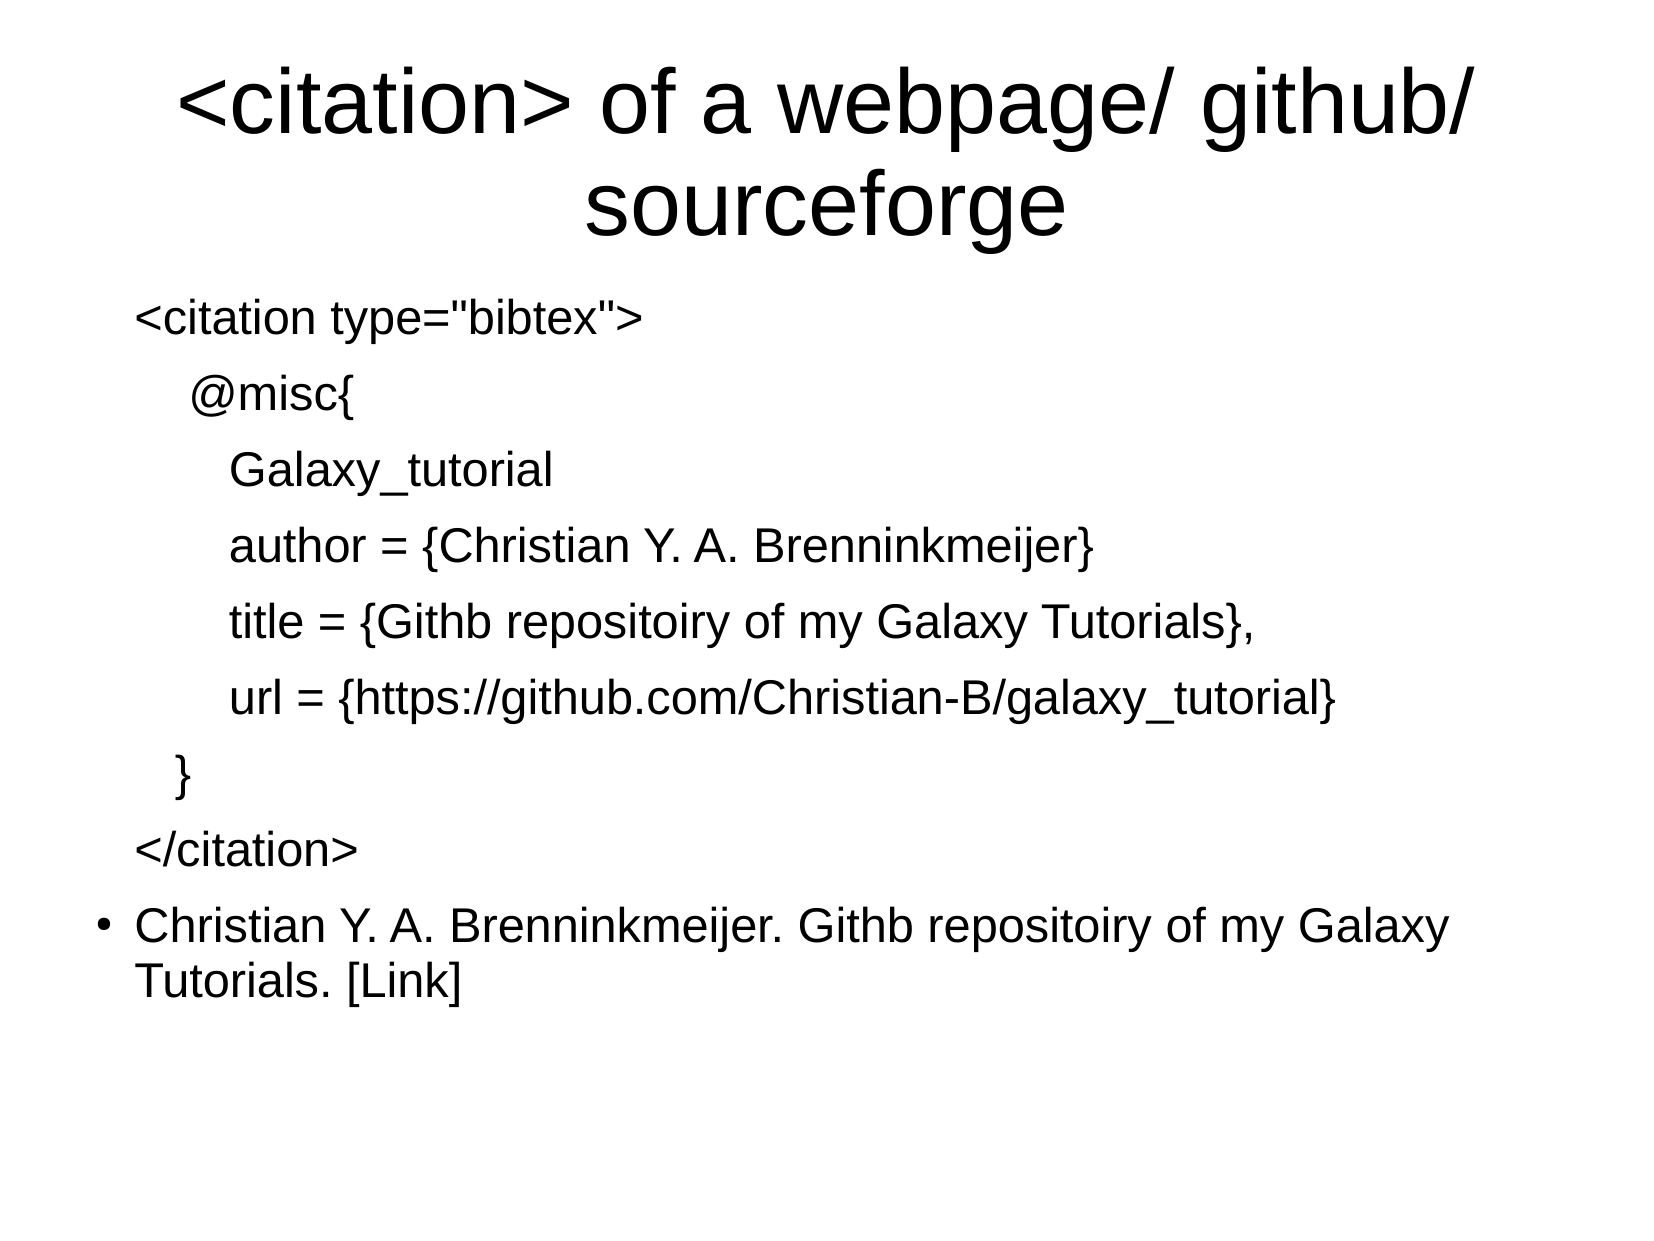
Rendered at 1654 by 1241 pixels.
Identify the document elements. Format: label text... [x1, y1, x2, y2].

title <citation> of a webpage/ github/ sourceforge [82, 49, 1571, 257]
list <citation type="bibtex"> @misc{ Galaxy_tutorial author = {Christian Y. A. Brenninkmeijer} title = {Githb repositoiry of my Galaxy Tutorials}, url = {https://github.com/Christian-B/galaxy_tutorial} } </citation> Christian Y. A. Brenninkmeijer. Githb repositoiry of my Galaxy Tutorials. [Link] [82, 290, 1571, 1010]
